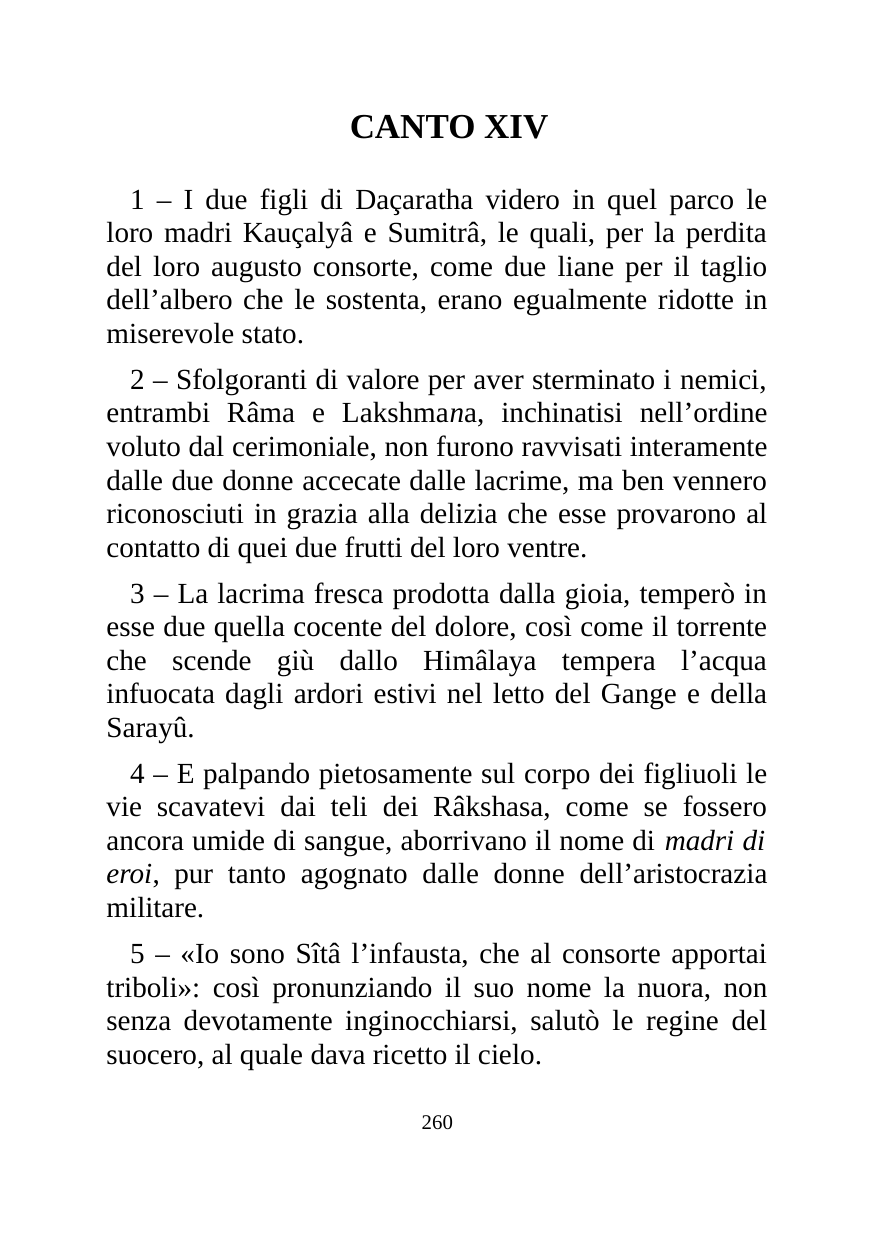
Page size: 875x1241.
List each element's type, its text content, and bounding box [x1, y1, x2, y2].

text 5 – «Io sono Sîtâ l’infausta, che al consorte apportai triboli»: così pronunziando il suo nome la nuora, non senza devotamente inginocchiarsi, salutò le regine del suocero, al quale dava ricetto il cielo. [106, 936, 768, 1070]
text 3 – La lacrima fresca prodotta dalla gioia, temperò in esse due quella cocente del dolore, così come il torrente che scende giù dallo Himâlaya tempera l’acqua infuocata dagli ardori estivi nel letto del Gange e della Sarayû. [106, 576, 768, 743]
subtitle CANTO XIV [106, 106, 768, 146]
text 2 – Sfolgoranti di valore per aver sterminato i nemici, entrambi Râma e Lakshmana, inchinatisi nell’ordine voluto dal cerimoniale, non furono ravvisati interamente dalle due donne accecate dalle lacrime, ma ben vennero riconosciuti in grazia alla delizia che esse provarono al contatto di quei due frutti del loro ventre. [106, 362, 768, 563]
text 4 – E palpando pietosamente sul corpo dei figliuoli le vie scavatevi dai teli dei Râkshasa, come se fossero ancora umide di sangue, aborrivano il nome di madri di eroi, pur tanto agognato dalle donne dell’aristocrazia militare. [106, 756, 768, 924]
text 1 – I due figli di Daçaratha videro in quel parco le loro madri Kauçalyâ e Sumitrâ, le quali, per la perdita del loro augusto consorte, come due liane per il taglio dell’albero che le sostenta, erano egualmente ridotte in miserevole stato. [106, 182, 768, 349]
